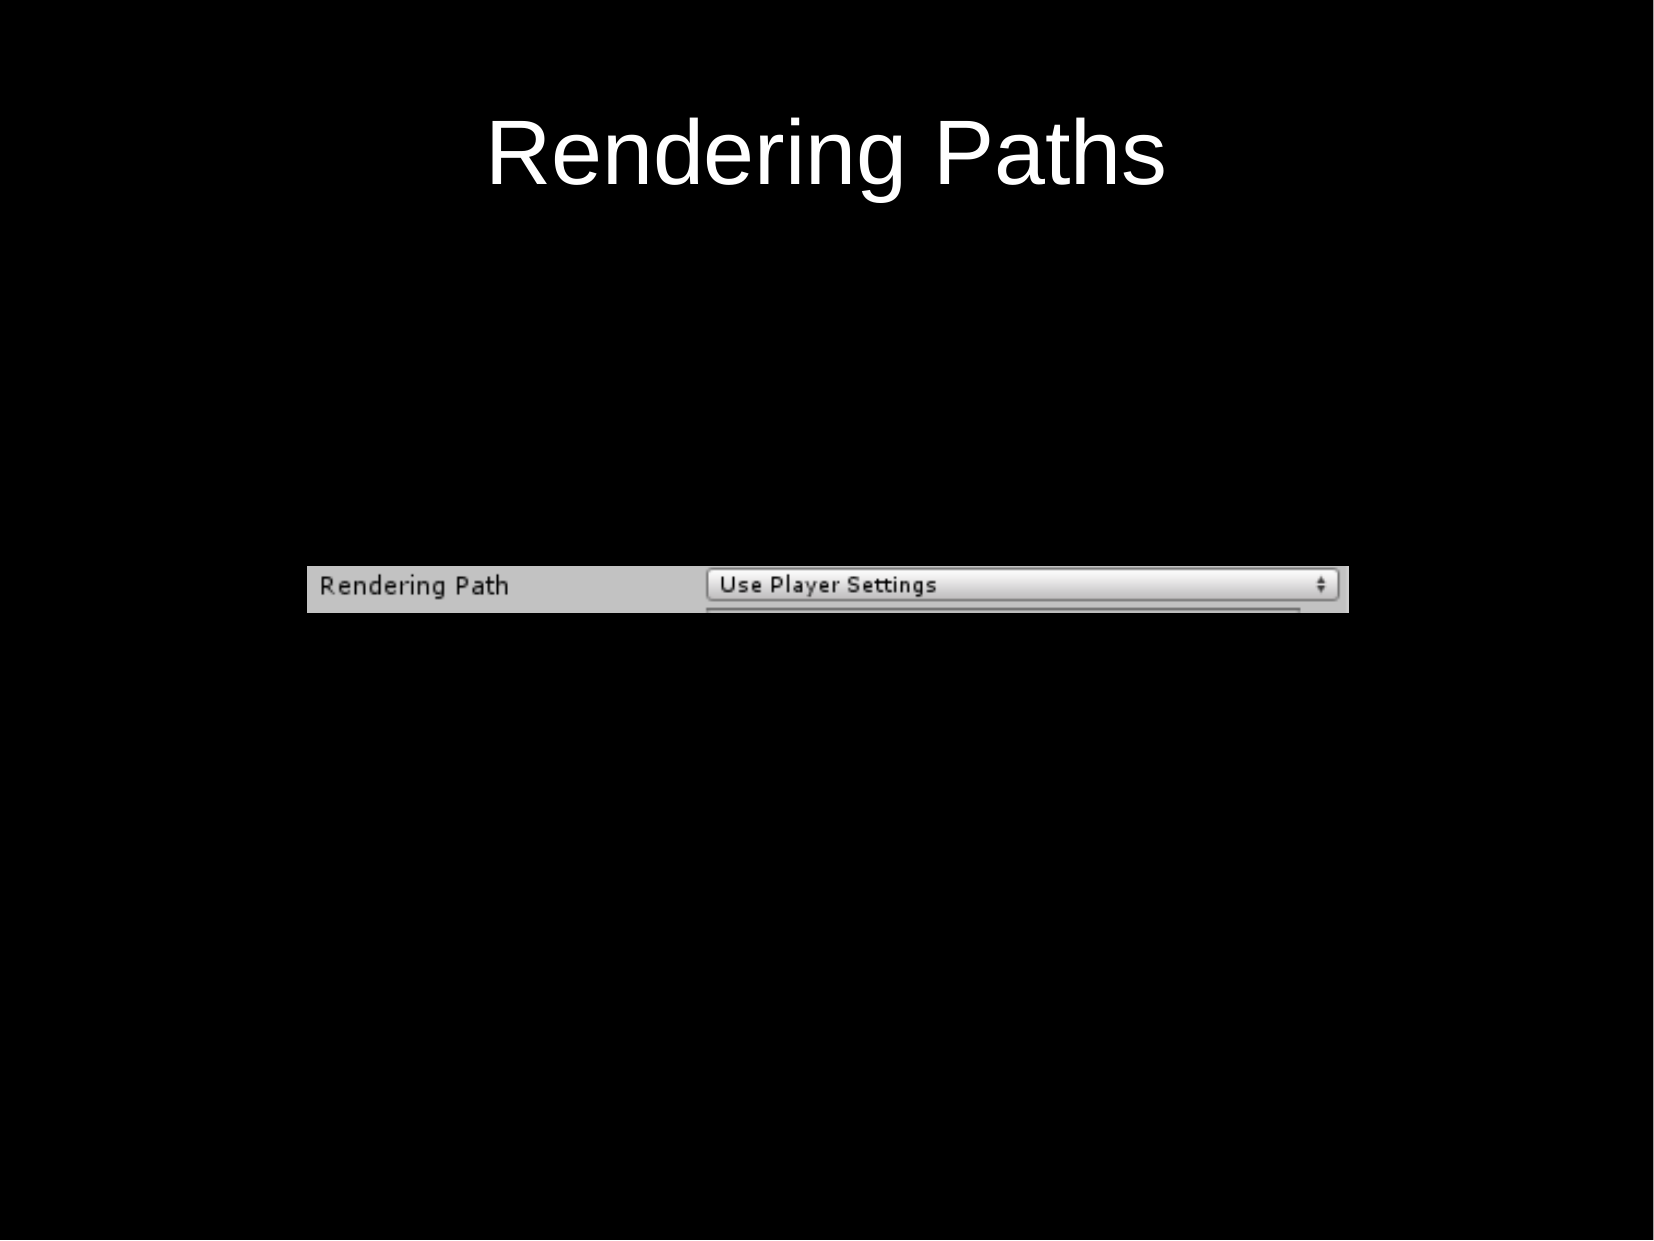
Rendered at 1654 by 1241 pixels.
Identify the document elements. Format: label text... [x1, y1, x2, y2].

title Rendering Paths [82, 49, 1571, 257]
picture [307, 566, 1349, 613]
